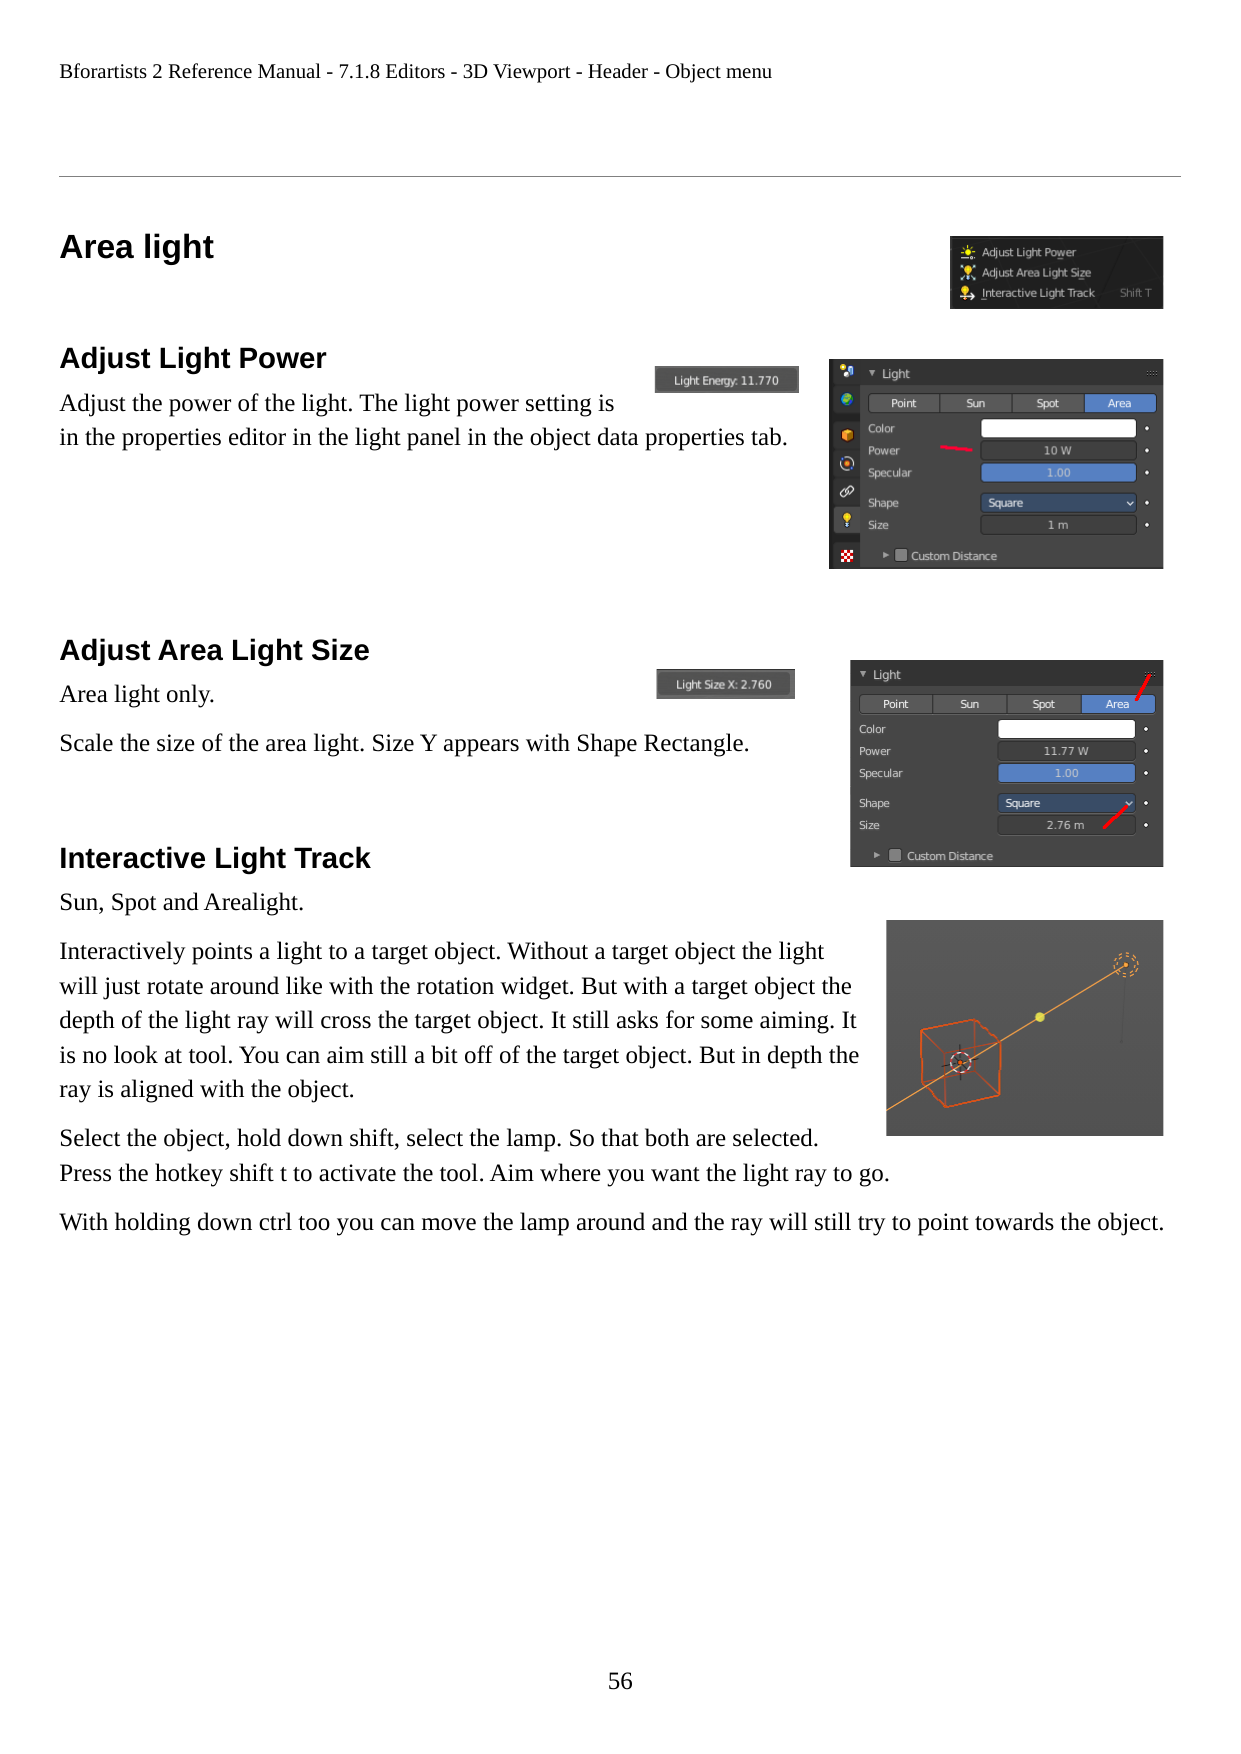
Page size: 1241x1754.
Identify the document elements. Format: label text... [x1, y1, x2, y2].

text Interactively points a light to a target object. Without a target object the light will just rotate around like with the rotation widget. But with a target object the depth of the light ray will cross the target object. It still asks for some aiming. It is no look at tool. You can aim still a bit off of the target object. But in depth the ray is aligned with the object. [59, 936, 886, 1103]
picture [850, 660, 1164, 867]
text Sun, Spot and Arealight. [59, 887, 1181, 916]
picture [654, 366, 799, 393]
text Adjust the power of the light. The light power setting is in the properties editor in the light panel in the object data properties tab. [59, 388, 829, 451]
picture [829, 359, 1164, 569]
picture [950, 236, 1164, 309]
text Select the object, hold down shift, select the lamp. So that both are selected. Press the hotkey shift t to activate the tool. Aim where you want the light ray to go. [59, 1123, 1181, 1187]
picture [886, 920, 1164, 1136]
subtitle Interactive Light Track [59, 841, 1181, 875]
text With holding down ctrl too you can move the lamp around and the ray will still try to point towards the object. [59, 1207, 1181, 1236]
text [1164, 679, 1181, 708]
picture [656, 669, 795, 699]
subtitle Area light [59, 227, 1181, 265]
text Area light only. [59, 679, 850, 708]
text Scale the size of the area light. Size Y appears with Shape Rectangle. [59, 728, 850, 757]
subtitle Adjust Area Light Size [59, 633, 1181, 667]
subtitle Adjust Light Power [59, 341, 1181, 375]
